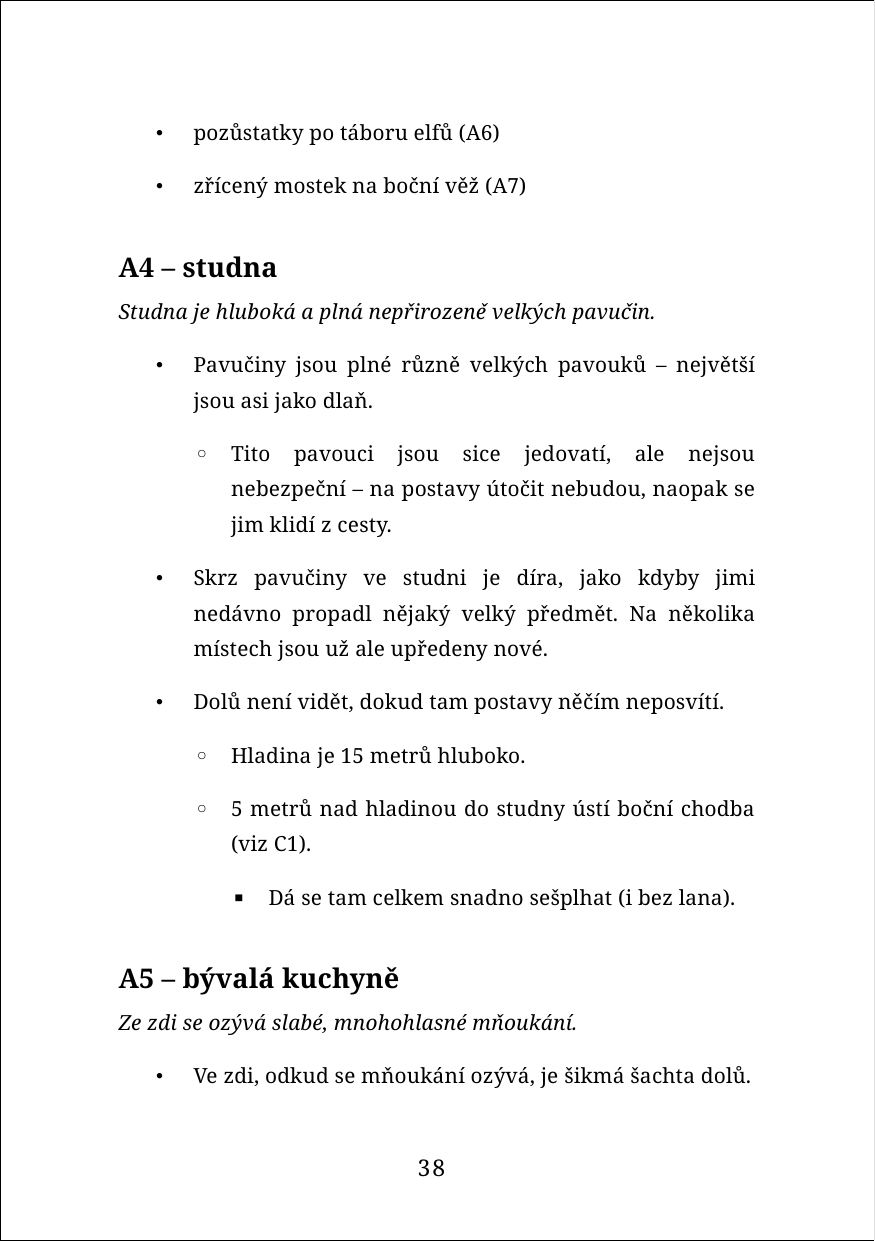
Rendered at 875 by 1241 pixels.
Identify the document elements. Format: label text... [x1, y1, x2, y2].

subtitle A5 – bývalá kuchyně [118, 959, 756, 996]
list Skrz pavučiny ve studni je díra, jako kdyby jimi nedávno propadl nějaký velký předmět. Na několika místech jsou už ale upředeny nové. [156, 563, 756, 663]
list 5 metrů nad hladinou do studny ústí boční chodba (viz C1). [193, 794, 756, 858]
list Pavučiny jsou plné různě velkých pavouků – největší jsou asi jako dlaň. [156, 350, 756, 414]
list Hladina je 15 metrů hluboko. [193, 741, 756, 769]
list Tito pavouci jsou sice jedovatí, ale nejsou nebezpeční – na postavy útočit nebudou, naopak se jim klidí z cesty. [193, 439, 756, 538]
list pozůstatky po táboru elfů (A6) [156, 118, 756, 147]
text Studna je hluboká a plná nepřirozeně velkých pavučin. [118, 297, 756, 325]
text Ze zdi se ozývá slabé, mnohohlasné mňoukání. [118, 1008, 756, 1037]
subtitle A4 – studna [118, 248, 756, 285]
list Ve zdi, odkud se mňoukání ozývá, je šikmá šachta dolů. [156, 1061, 756, 1090]
list zřícený mostek na boční věž (A7) [156, 171, 756, 200]
list Dolů není vidět, dokud tam postavy něčím neposvítí. [156, 687, 756, 716]
list Dá se tam celkem snadno sešplhat (i bez lana). [231, 883, 756, 911]
